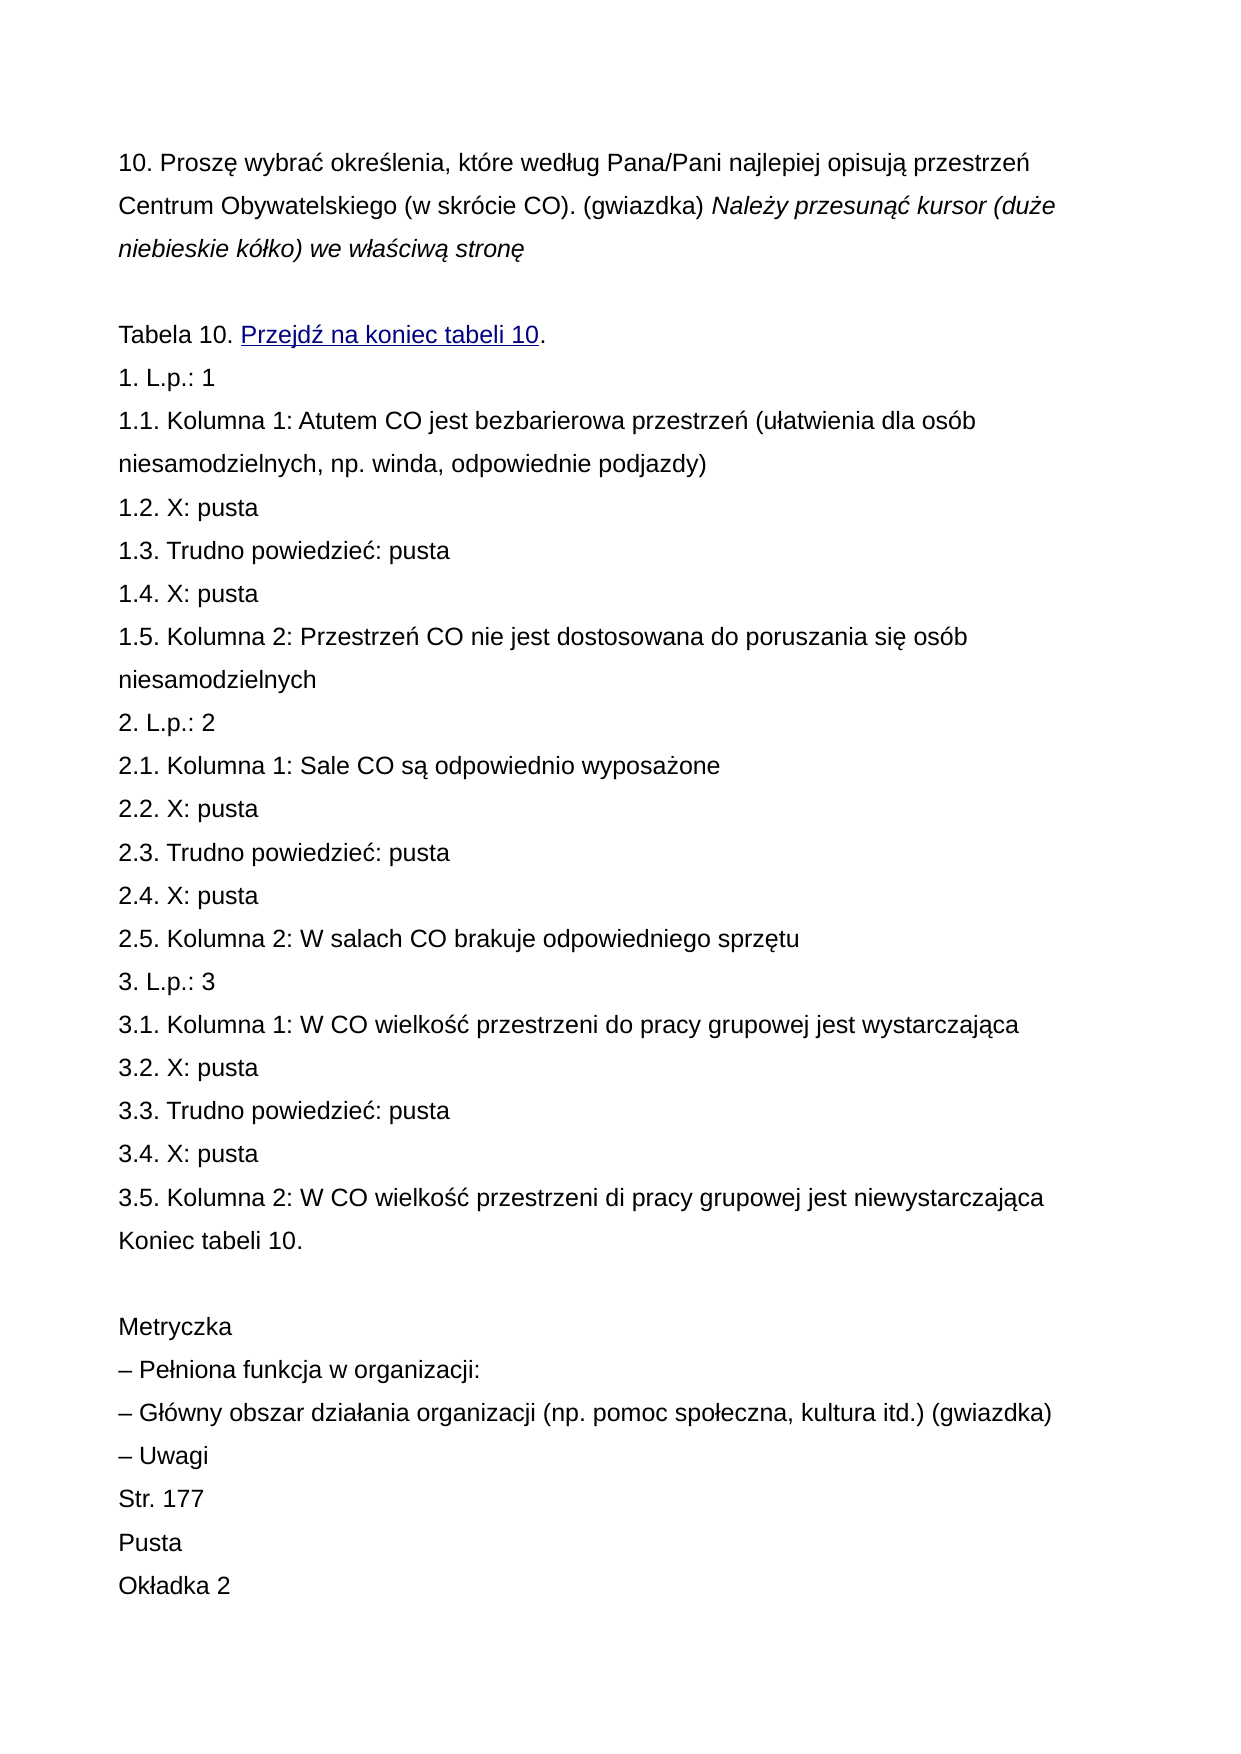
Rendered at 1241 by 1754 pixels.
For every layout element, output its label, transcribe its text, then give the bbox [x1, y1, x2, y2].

text – Pełniona funkcja w organizacji: [118, 1355, 1122, 1384]
text 2. L.p.: 2 [118, 708, 1122, 737]
text 1. L.p.: 1 [118, 363, 1122, 392]
text 10. Proszę wybrać określenia, które według Pana/Pani najlepiej opisują przestrzeń Centrum Obywatelskiego (w skrócie CO). (gwiazdka) Należy przesunąć kursor (duże niebieskie kółko) we właściwą stronę [118, 148, 1122, 263]
text 2.3. Trudno powiedzieć: pusta [118, 838, 1122, 866]
text 2.5. Kolumna 2: W salach CO brakuje odpowiedniego sprzętu [118, 924, 1122, 953]
text Okładka 2 [118, 1571, 1122, 1599]
text 1.3. Trudno powiedzieć: pusta [118, 536, 1122, 564]
text 3. L.p.: 3 [118, 967, 1122, 996]
text 1.4. X: pusta [118, 579, 1122, 608]
text 1.1. Kolumna 1: Atutem CO jest bezbarierowa przestrzeń (ułatwienia dla osób niesamodzielnych, np. winda, odpowiednie podjazdy) [118, 406, 1122, 478]
text Str. 177 [118, 1484, 1122, 1513]
text Tabela 10. Przejdź na koniec tabeli 10. [118, 320, 1122, 349]
text 2.4. X: pusta [118, 881, 1122, 909]
text 2.2. X: pusta [118, 794, 1122, 823]
text Metryczka [118, 1312, 1122, 1341]
text Pusta [118, 1528, 1122, 1556]
text 3.2. X: pusta [118, 1053, 1122, 1082]
text 1.2. X: pusta [118, 493, 1122, 521]
text 2.1. Kolumna 1: Sale CO są odpowiednio wyposażone [118, 751, 1122, 780]
text 3.5. Kolumna 2: W CO wielkość przestrzeni di pracy grupowej jest niewystarczająca [118, 1183, 1122, 1211]
text 3.1. Kolumna 1: W CO wielkość przestrzeni do pracy grupowej jest wystarczająca [118, 1010, 1122, 1039]
text 3.4. X: pusta [118, 1139, 1122, 1168]
text Koniec tabeli 10. [118, 1226, 1122, 1254]
text – Główny obszar działania organizacji (np. pomoc społeczna, kultura itd.) (gwiazdka) [118, 1398, 1122, 1427]
text 1.5. Kolumna 2: Przestrzeń CO nie jest dostosowana do poruszania się osób niesamodzielnych [118, 622, 1122, 694]
text – Uwagi [118, 1441, 1122, 1470]
text 3.3. Trudno powiedzieć: pusta [118, 1096, 1122, 1125]
